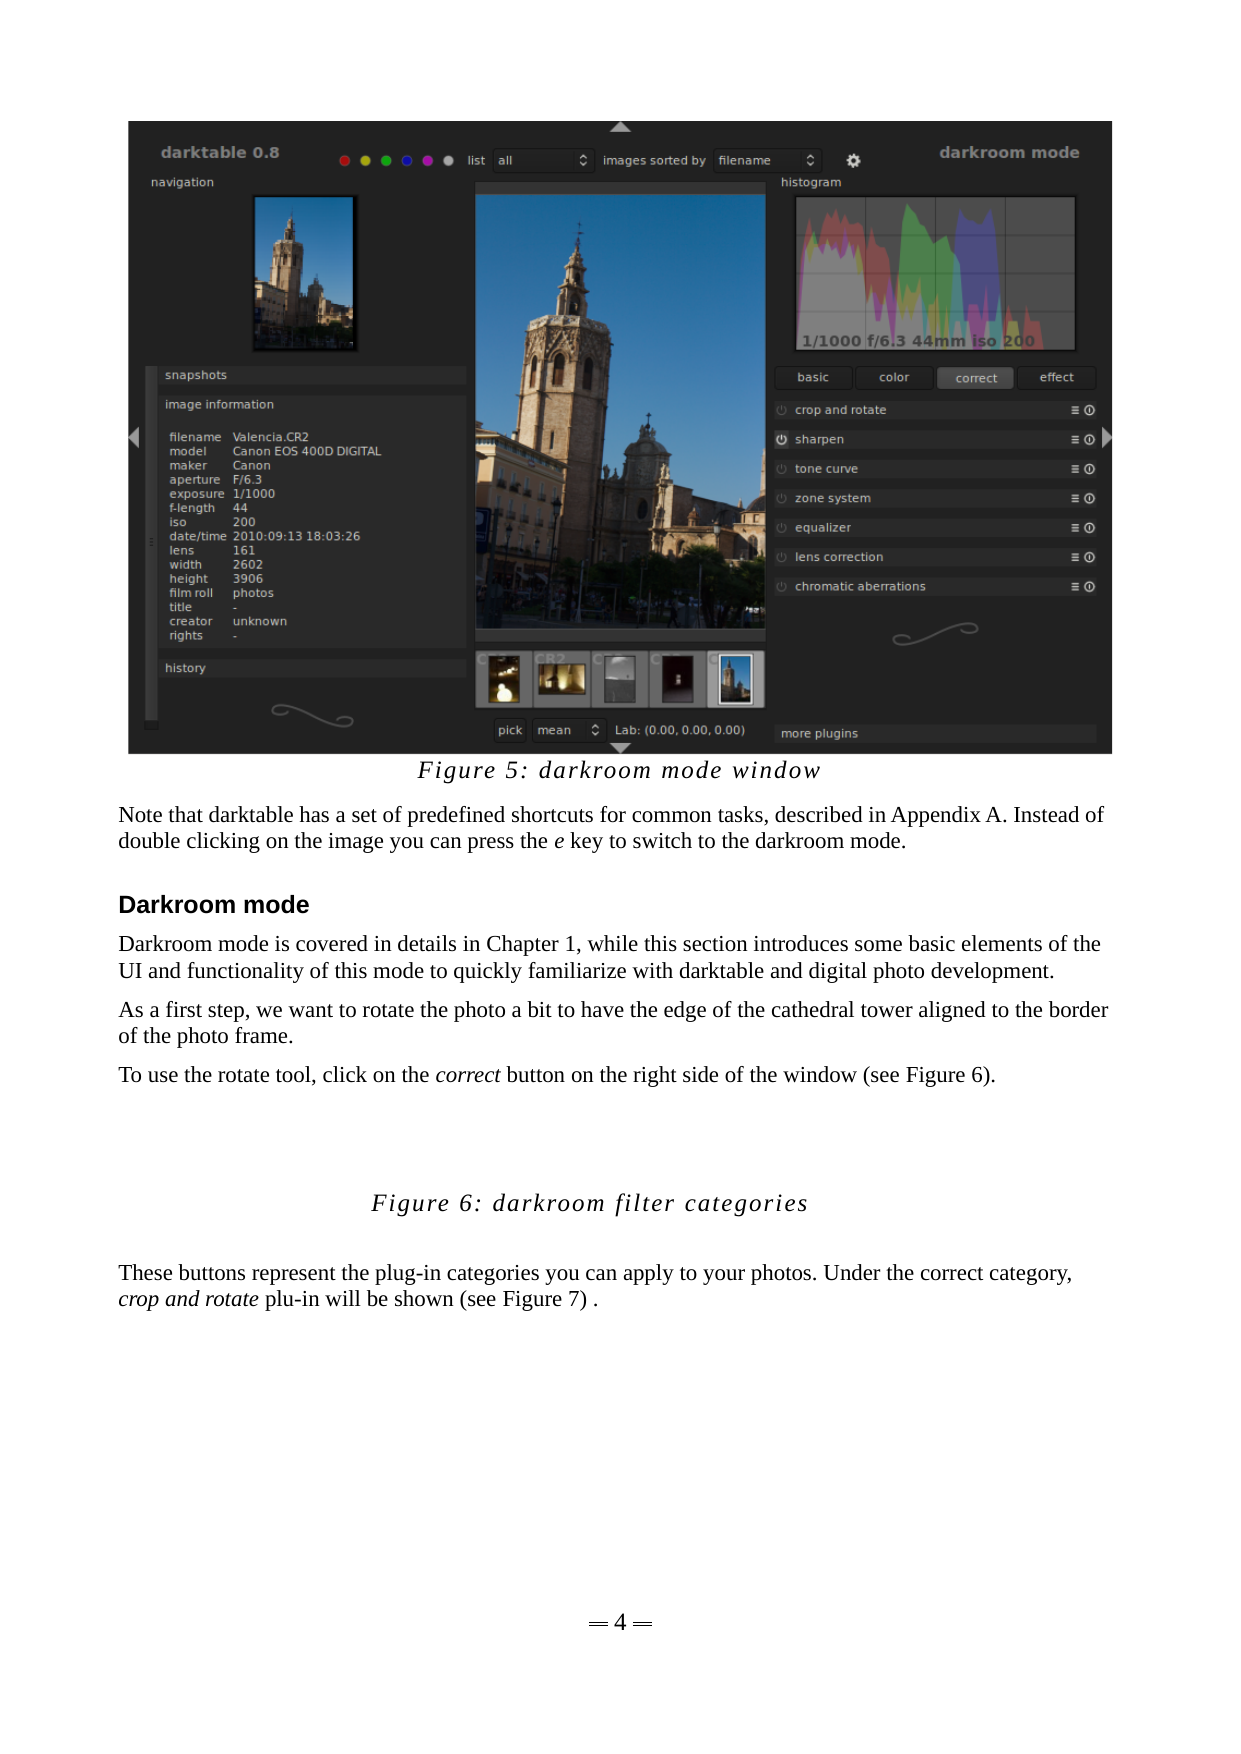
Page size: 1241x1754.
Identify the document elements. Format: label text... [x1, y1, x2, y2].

text Note that darktable has a set of predefined shortcuts for common tasks, described in Appendix A. Instead of double clicking on the image you can press the e key to switch to the darkroom mode. [118, 783, 1122, 854]
text These buttons represent the plug-in categories you can apply to your photos. Under the correct category, crop and rotate plu-in will be shown (see Figure 7) . [118, 1259, 1122, 1312]
picture [128, 121, 1113, 755]
text Figure 6: darkroom filter categories [312, 1124, 869, 1217]
subtitle Darkroom mode [118, 890, 1122, 919]
text [118, 118, 1122, 134]
text To use the rotate tool, click on the correct button on the right side of the window (see Figure 6). [118, 1061, 1122, 1087]
text As a first step, we want to rotate the photo a bit to have the edge of the cathedral tower aligned to the border of the photo frame. [118, 996, 1122, 1048]
text Figure 5: darkroom mode window [118, 755, 1122, 783]
text Darkroom mode is covered in details in Chapter 1, while this section introduces some basic elements of the UI and functionality of this mode to quickly familiarize with darktable and digital photo development. [118, 931, 1122, 983]
